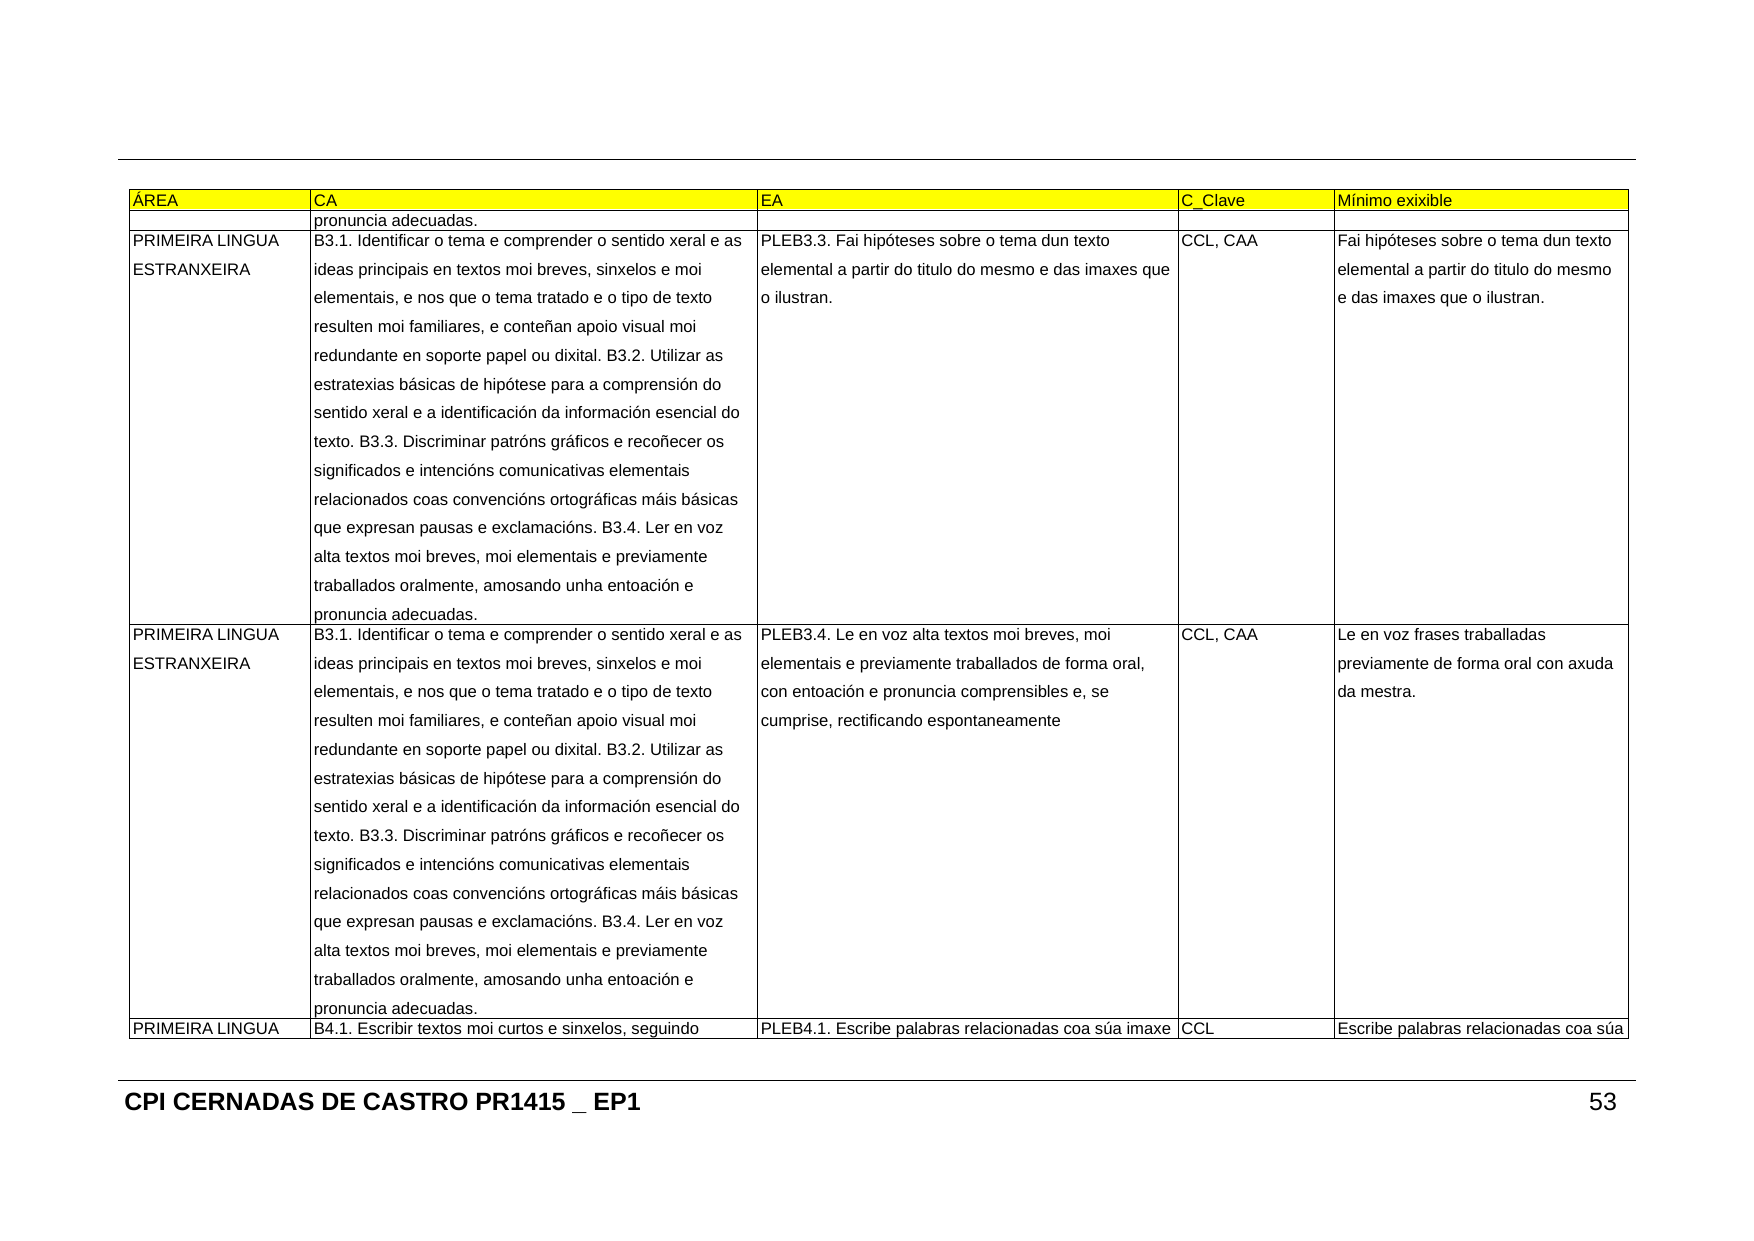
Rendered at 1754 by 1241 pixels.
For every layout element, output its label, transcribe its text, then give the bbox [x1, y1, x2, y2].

table_cell B3.1. Identificar o tema e comprender o sentido xeral e as ideas principais en textos moi breves, sinxelos e moi elementais, e nos que o tema tratado e o tipo de texto resulten moi familiares, e conteñan apoio visual moi redundante en soporte papel ou dixital. B3.2. Utilizar as estratexias básicas de hipótese para a comprensión do sentido xeral e a identificación da información esencial do texto. B3.3. Discriminar patróns gráficos e recoñecer os significados e intencións comunicativas elementais relacionados coas convencións ortográficas máis básicas que expresan pausas e exclamacións. B3.4. Ler en voz alta textos moi breves, moi elementais e previamente traballados oralmente, amosando unha entoación e pronuncia adecuadas. [311, 231, 757, 624]
table_cell PRIMEIRA LINGUA ESTRANXEIRA [130, 231, 310, 624]
table_cell PRIMEIRA LINGUA [130, 1019, 310, 1038]
table_cell PLEB3.4. Le en voz alta textos moi breves, moi elementais e previamente traballados de forma oral, con entoación e pronuncia comprensibles e, se cumprise, rectificando espontaneamente [758, 625, 1178, 1018]
table_cell Le en voz frases traballadas previamente de forma oral con axuda da mestra. [1335, 625, 1628, 1018]
table_header CA [311, 190, 757, 209]
table_header EA [758, 190, 1178, 209]
table_cell pronuncia adecuadas. [311, 211, 757, 230]
table_cell CCL [1179, 1019, 1334, 1038]
table_cell [758, 211, 1178, 230]
table_header Mínimo exixible [1335, 190, 1628, 209]
table_cell PLEB3.3. Fai hipóteses sobre o tema dun texto elemental a partir do titulo do mesmo e das imaxes que o ilustran. [758, 231, 1178, 624]
table_cell Fai hipóteses sobre o tema dun texto elemental a partir do titulo do mesmo e das imaxes que o ilustran. [1335, 231, 1628, 624]
table_cell [1335, 211, 1628, 230]
table_cell [130, 211, 310, 230]
table_header C_Clave [1179, 190, 1334, 209]
table_cell CCL, CAA [1179, 231, 1334, 624]
table_cell B4.1. Escribir textos moi curtos e sinxelos, seguindo [311, 1019, 757, 1038]
table_cell Escribe palabras relacionadas coa súa [1335, 1019, 1628, 1038]
table_cell PLEB4.1. Escribe palabras relacionadas coa súa imaxe [758, 1019, 1178, 1038]
table_cell [1179, 211, 1334, 230]
table_cell PRIMEIRA LINGUA ESTRANXEIRA [130, 625, 310, 1018]
table_cell B3.1. Identificar o tema e comprender o sentido xeral e as ideas principais en textos moi breves, sinxelos e moi elementais, e nos que o tema tratado e o tipo de texto resulten moi familiares, e conteñan apoio visual moi redundante en soporte papel ou dixital. B3.2. Utilizar as estratexias básicas de hipótese para a comprensión do sentido xeral e a identificación da información esencial do texto. B3.3. Discriminar patróns gráficos e recoñecer os significados e intencións comunicativas elementais relacionados coas convencións ortográficas máis básicas que expresan pausas e exclamacións. B3.4. Ler en voz alta textos moi breves, moi elementais e previamente traballados oralmente, amosando unha entoación e pronuncia adecuadas. [311, 625, 757, 1018]
table_cell CCL, CAA [1179, 625, 1334, 1018]
table_header ÁREA [130, 190, 310, 209]
